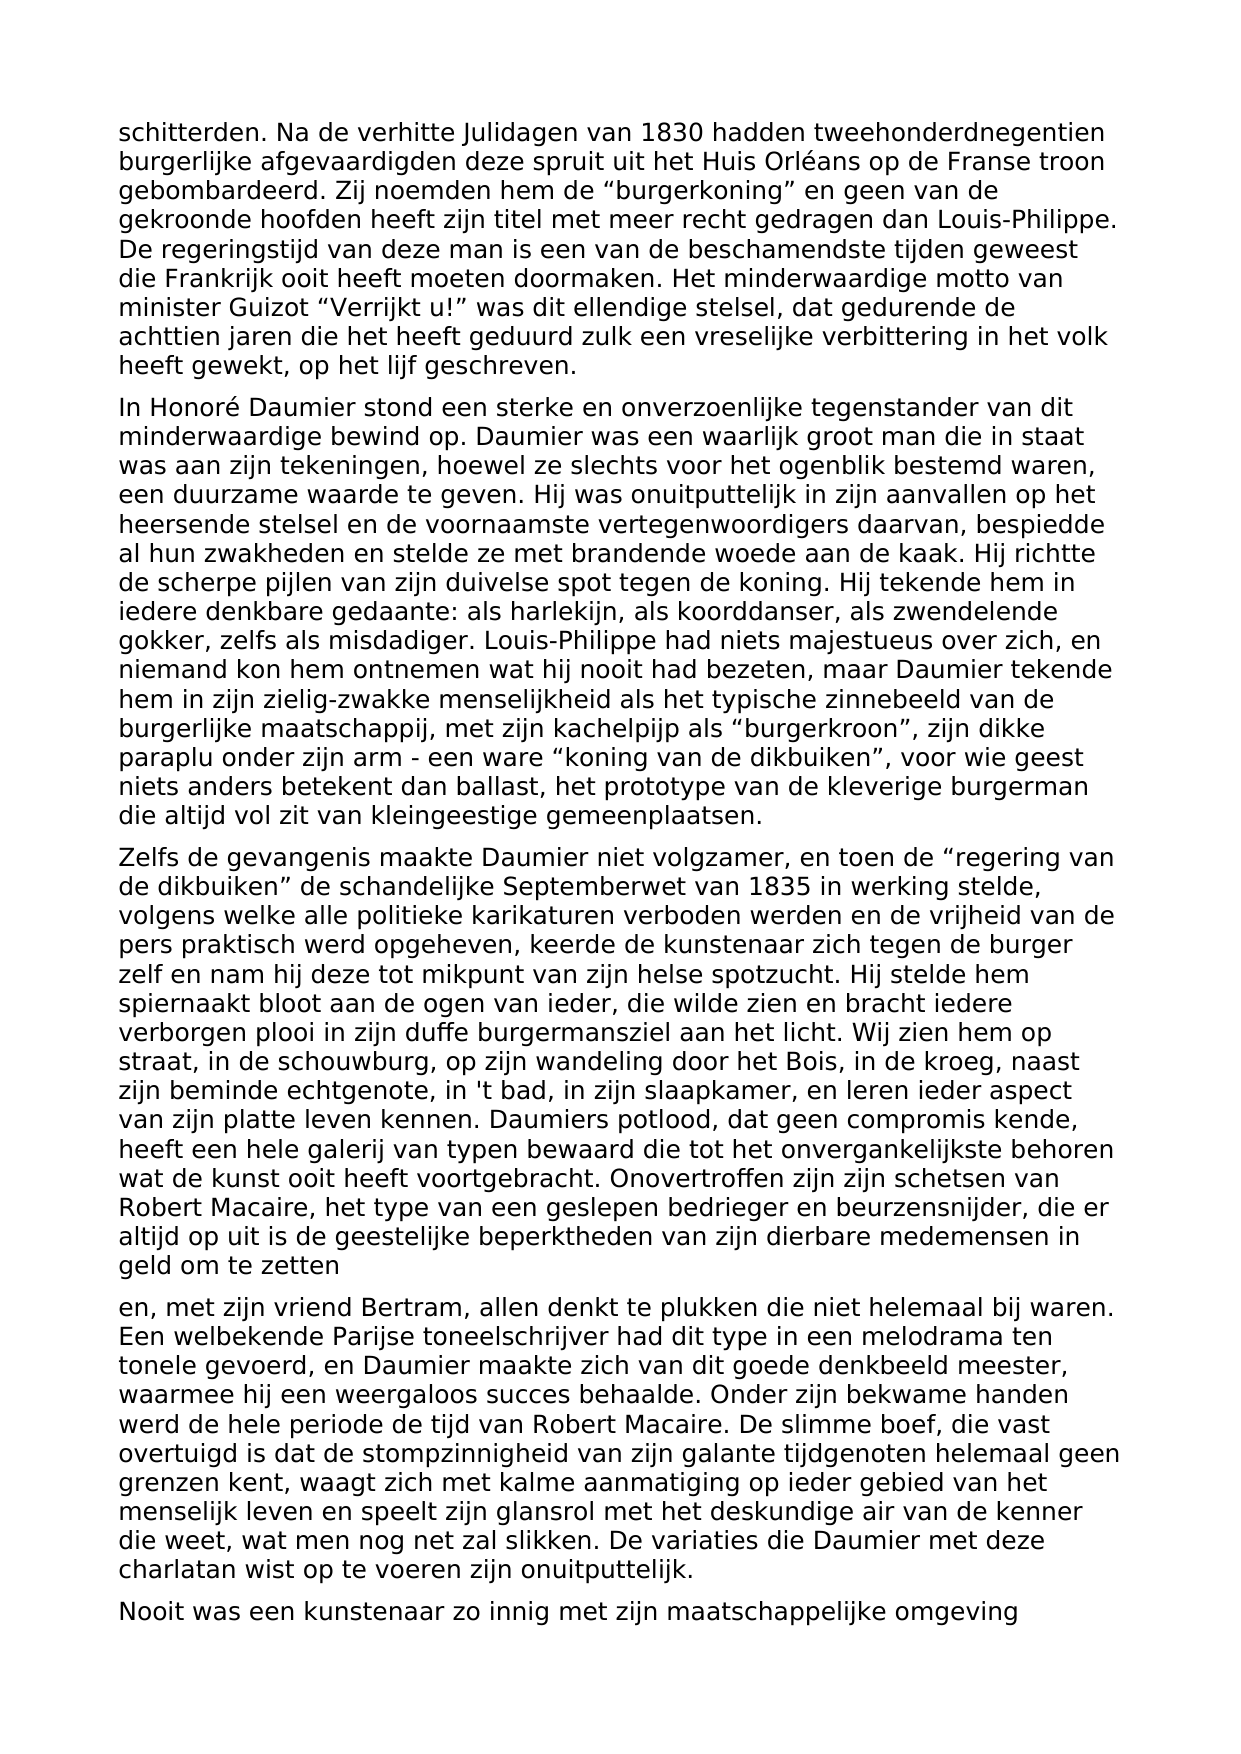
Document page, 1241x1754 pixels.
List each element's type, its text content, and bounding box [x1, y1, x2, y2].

text en, met zijn vriend Bertram, allen denkt te plukken die niet helemaal bij waren. Een welbekende Parijse toneelschrijver had dit type in een melodrama ten tonele gevoerd, en Daumier maakte zich van dit goede denkbeeld meester, waarmee hij een weergaloos succes behaalde. Onder zijn bekwame handen werd de hele periode de tijd van Robert Macaire. De slimme boef, die vast overtuigd is dat de stompzinnigheid van zijn galante tijdgenoten helemaal geen grenzen kent, waagt zich met kalme aanmatiging op ieder gebied van het menselijk leven en speelt zijn glansrol met het deskundige air van de kenner die weet, wat men nog net zal slikken. De variaties die Daumier met deze charlatan wist op te voeren zijn onuitputtelijk. [118, 1293, 1122, 1585]
text schitterden. Na de verhitte Julidagen van 1830 hadden tweehonderdnegentien burgerlijke afgevaardigden deze spruit uit het Huis Orléans op de Franse troon gebombardeerd. Zij noemden hem de “burgerkoning” en geen van de gekroonde hoofden heeft zijn titel met meer recht gedragen dan Louis-Philippe. De regeringstijd van deze man is een van de beschamendste tijden geweest die Frankrijk ooit heeft moeten doormaken. Het minderwaardige motto van minister Guizot “Verrijkt u!” was dit ellendige stelsel, dat gedurende de achttien jaren die het heeft geduurd zulk een vreselijke verbittering in het volk heeft gewekt, op het lijf geschreven. [118, 118, 1122, 381]
text Zelfs de gevangenis maakte Daumier niet volgzamer, en toen de “regering van de dikbuiken” de schandelijke Septemberwet van 1835 in werking stelde, volgens welke alle politieke karikaturen verboden werden en de vrijheid van de pers praktisch werd opgeheven, keerde de kunstenaar zich tegen de burger zelf en nam hij deze tot mikpunt van zijn helse spotzucht. Hij stelde hem spiernaakt bloot aan de ogen van ieder, die wilde zien en bracht iedere verborgen plooi in zijn duffe burgermansziel aan het licht. Wij zien hem op straat, in de schouwburg, op zijn wandeling door het Bois, in de kroeg, naast zijn beminde echtgenote, in 't bad, in zijn slaapkamer, en leren ieder aspect van zijn platte leven kennen. Daumiers potlood, dat geen compromis kende, heeft een hele galerij van typen bewaard die tot het onvergankelijkste behoren wat de kunst ooit heeft voortgebracht. Onovertroffen zijn zijn schetsen van Robert Macaire, het type van een geslepen bedrieger en beurzensnijder, die er altijd op uit is de geestelijke beperktheden van zijn dierbare medemensen in geld om te zetten [118, 843, 1122, 1281]
text Nooit was een kunstenaar zo innig met zijn maatschappelijke omgeving [118, 1597, 1122, 1626]
text In Honoré Daumier stond een sterke en onverzoenlijke tegenstander van dit minderwaardige bewind op. Daumier was een waarlijk groot man die in staat was aan zijn tekeningen, hoewel ze slechts voor het ogenblik bestemd waren, een duurzame waarde te geven. Hij was onuitputtelijk in zijn aanvallen op het heersende stelsel en de voornaamste vertegenwoordigers daarvan, bespiedde al hun zwakheden en stelde ze met brandende woede aan de kaak. Hij richtte de scherpe pijlen van zijn duivelse spot tegen de koning. Hij tekende hem in iedere denkbare gedaante: als harlekijn, als koorddanser, als zwendelende gokker, zelfs als misdadiger. Louis-Philippe had niets majestueus over zich, en niemand kon hem ontnemen wat hij nooit had bezeten, maar Daumier tekende hem in zijn zielig-zwakke menselijkheid als het typische zinnebeeld van de burgerlijke maatschappij, met zijn kachelpijp als “burgerkroon”, zijn dikke paraplu onder zijn arm - een ware “koning van de dikbuiken”, voor wie geest niets anders betekent dan ballast, het prototype van de kleverige burgerman die altijd vol zit van kleingeestige gemeenplaatsen. [118, 393, 1122, 831]
